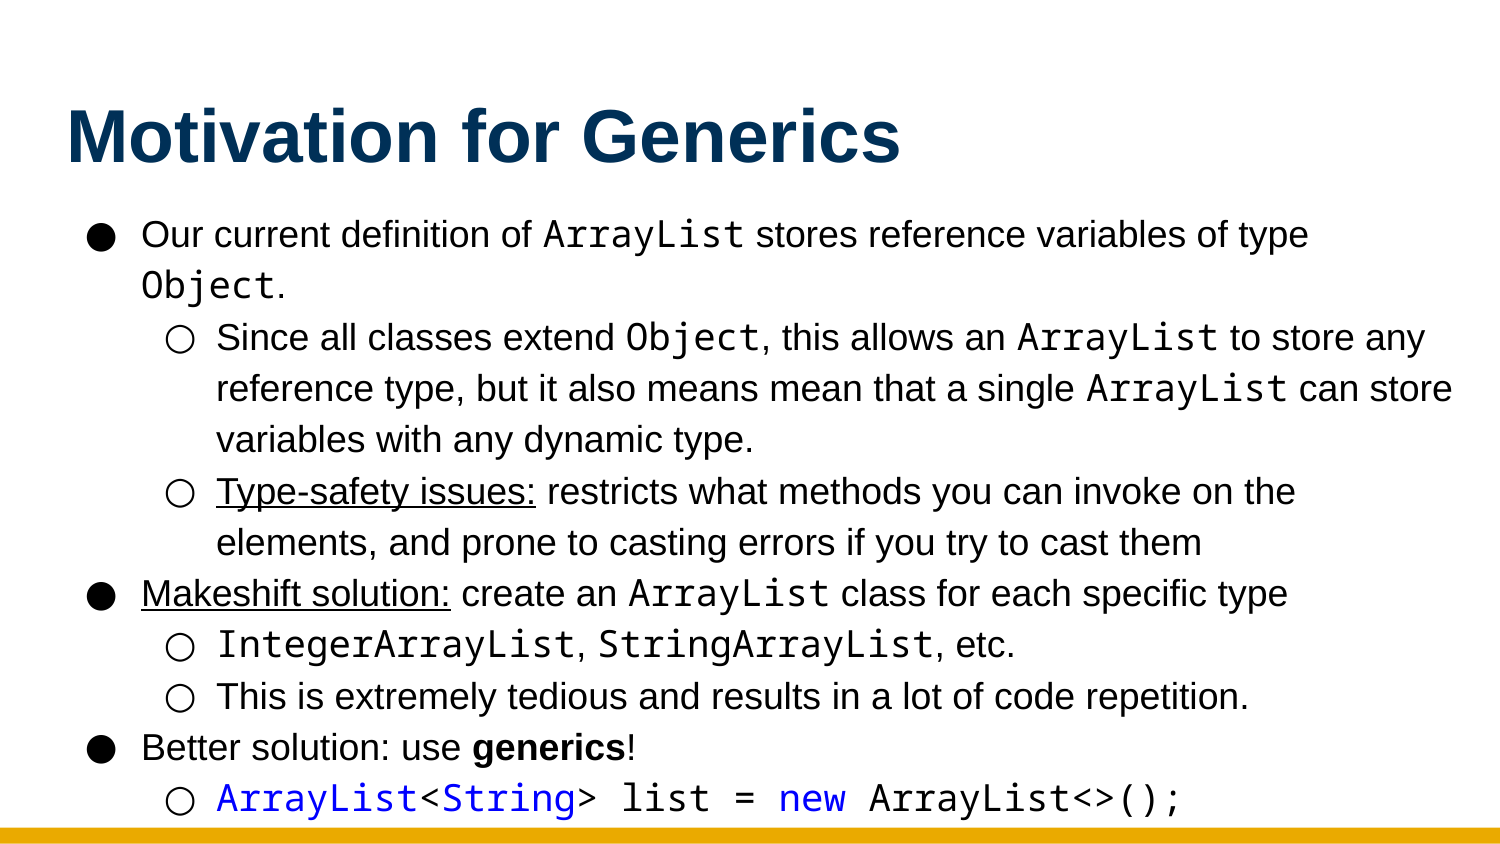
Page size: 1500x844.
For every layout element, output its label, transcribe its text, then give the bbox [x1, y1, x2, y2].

title Motivation for Generics [51, 72, 1449, 189]
text_box Our current definition of ArrayList stores reference variables of type Object. Since all classes extend Object, this allows an ArrayList to store any reference type, but it also means mean that a single ArrayList can store variables with any dynamic type. Type-safety issues: restricts what methods you can invoke on the elements, and prone to casting errors if you try to cast them Makeshift solution: create an ArrayList class for each specific type IntegerArrayList, StringArrayList, etc. This is extremely tedious and results in a lot of code repetition. Better solution: use generics! ArrayList<String> list = new ArrayList<>(); [51, 189, 1471, 793]
